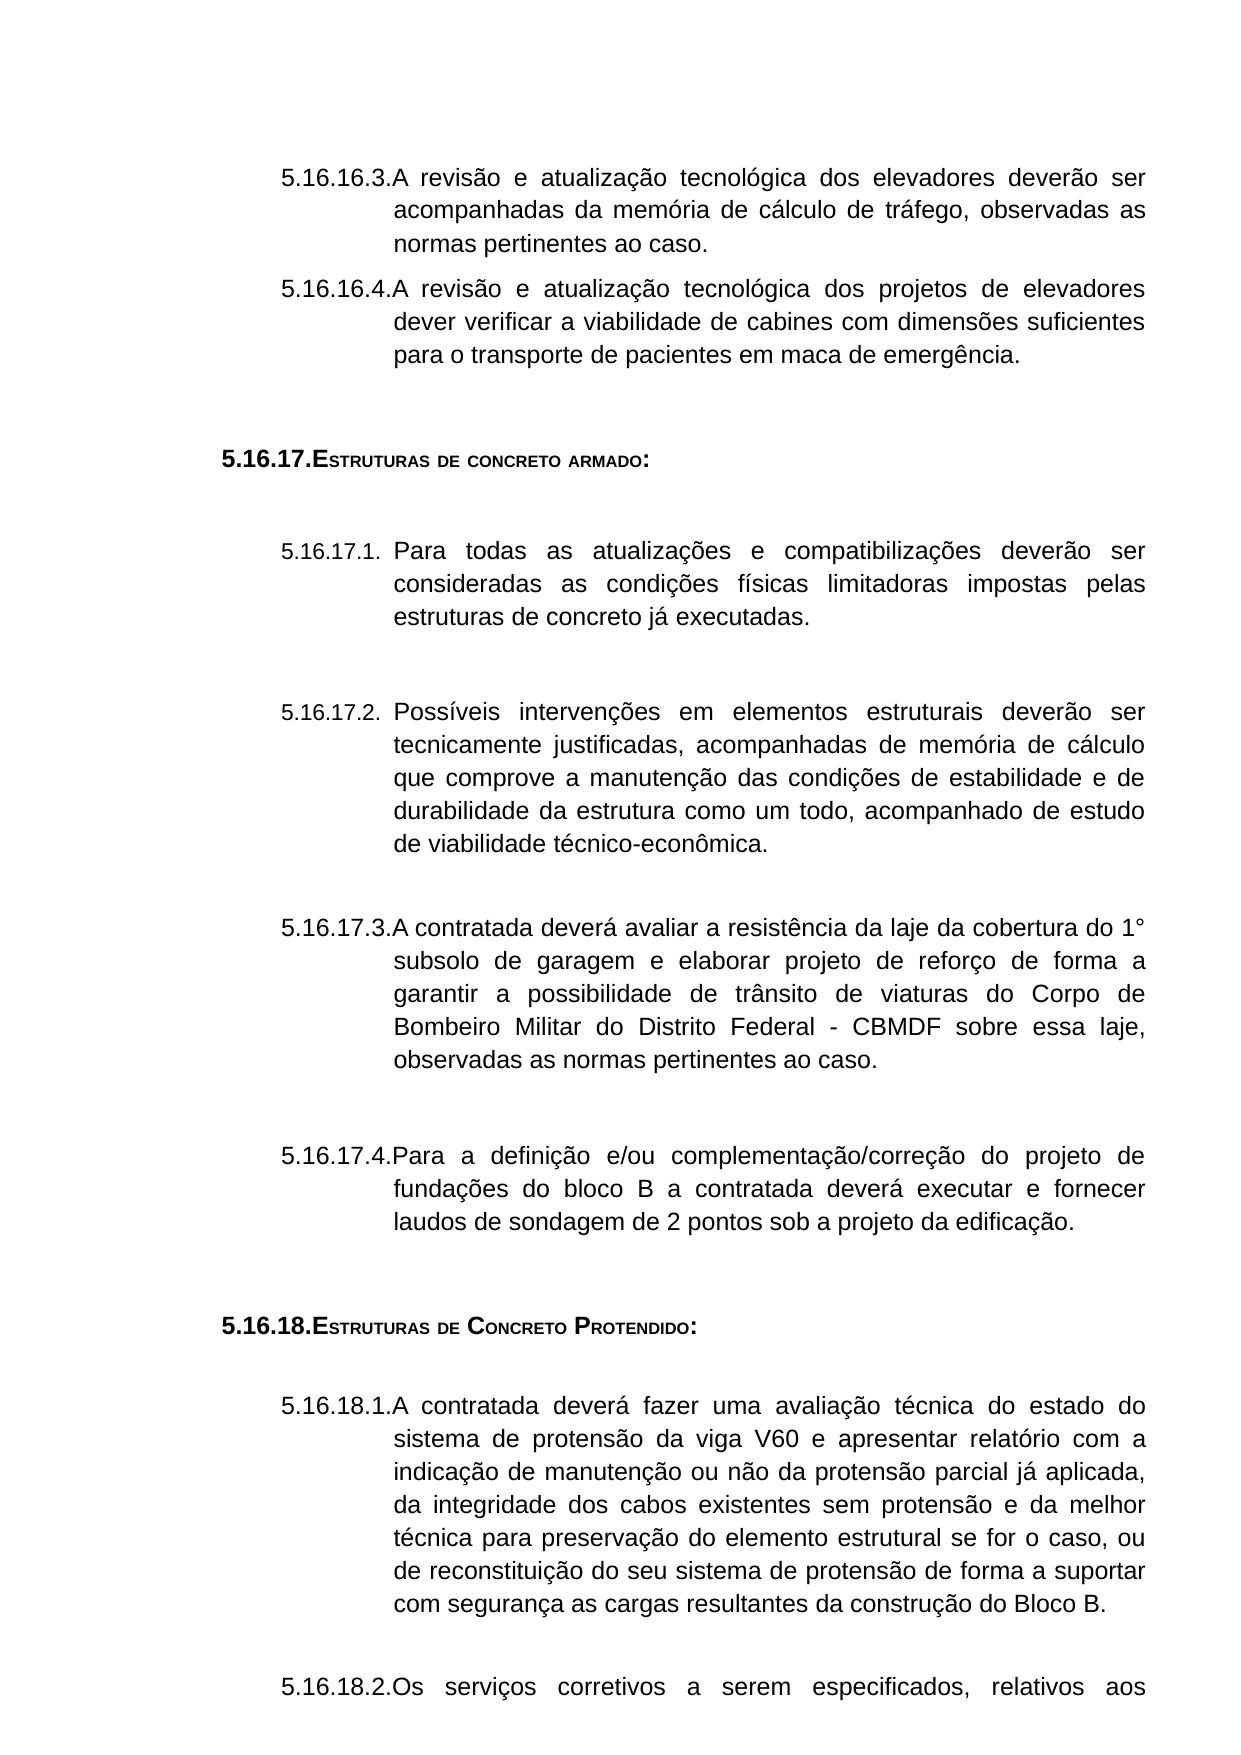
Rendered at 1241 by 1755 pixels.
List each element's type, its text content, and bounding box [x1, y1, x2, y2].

list Para todas as atualizações e compatibilizações deverão ser consideradas as condições físicas limitadoras impostas pelas estruturas de concreto já executadas. [281, 536, 1147, 630]
text 5.16.18.1.A contratada deverá fazer uma avaliação técnica do estado do sistema de protensão da viga V60 e apresentar relatório com a indicação de manutenção ou não da protensão parcial já aplicada, da integridade dos cabos existentes sem protensão e da melhor técnica para preservação do elemento estrutural se for o caso, ou de reconstituição do seu sistema de protensão de forma a suportar com segurança as cargas resultantes da construção do Bloco B. [281, 1391, 1147, 1618]
text 5.16.18.2.Os serviços corretivos a serem especificados, relativos aos [281, 1672, 1147, 1701]
subtitle Estruturas de Concreto Protendido: [221, 1302, 1163, 1340]
subtitle Estruturas de concreto armado: [221, 436, 1163, 473]
text 5.16.17.3.A contratada deverá avaliar a resistência da laje da cobertura do 1° subsolo de garagem e elaborar projeto de reforço de forma a garantir a possibilidade de trânsito de viaturas do Corpo de Bombeiro Militar do Distrito Federal - CBMDF sobre essa laje, observadas as normas pertinentes ao caso. [281, 913, 1147, 1074]
text 5.16.16.4.A revisão e atualização tecnológica dos projetos de elevadores dever verificar a viabilidade de cabines com dimensões suficientes para o transporte de pacientes em maca de emergência. [281, 274, 1147, 369]
text 5.16.17.4.Para a definição e/ou complementação/correção do projeto de fundações do bloco B a contratada deverá executar e fornecer laudos de sondagem de 2 pontos sob a projeto da edificação. [281, 1141, 1146, 1236]
text 5.16.16.3.A revisão e atualização tecnológica dos elevadores deverão ser acompanhadas da memória de cálculo de tráfego, observadas as normas pertinentes ao caso. [281, 162, 1147, 257]
list Possíveis intervenções em elementos estruturais deverão ser tecnicamente justificadas, acompanhadas de memória de cálculo que comprove a manutenção das condições de estabilidade e de durabilidade da estrutura como um todo, acompanhado de estudo de viabilidade técnico-econômica. [281, 697, 1146, 858]
